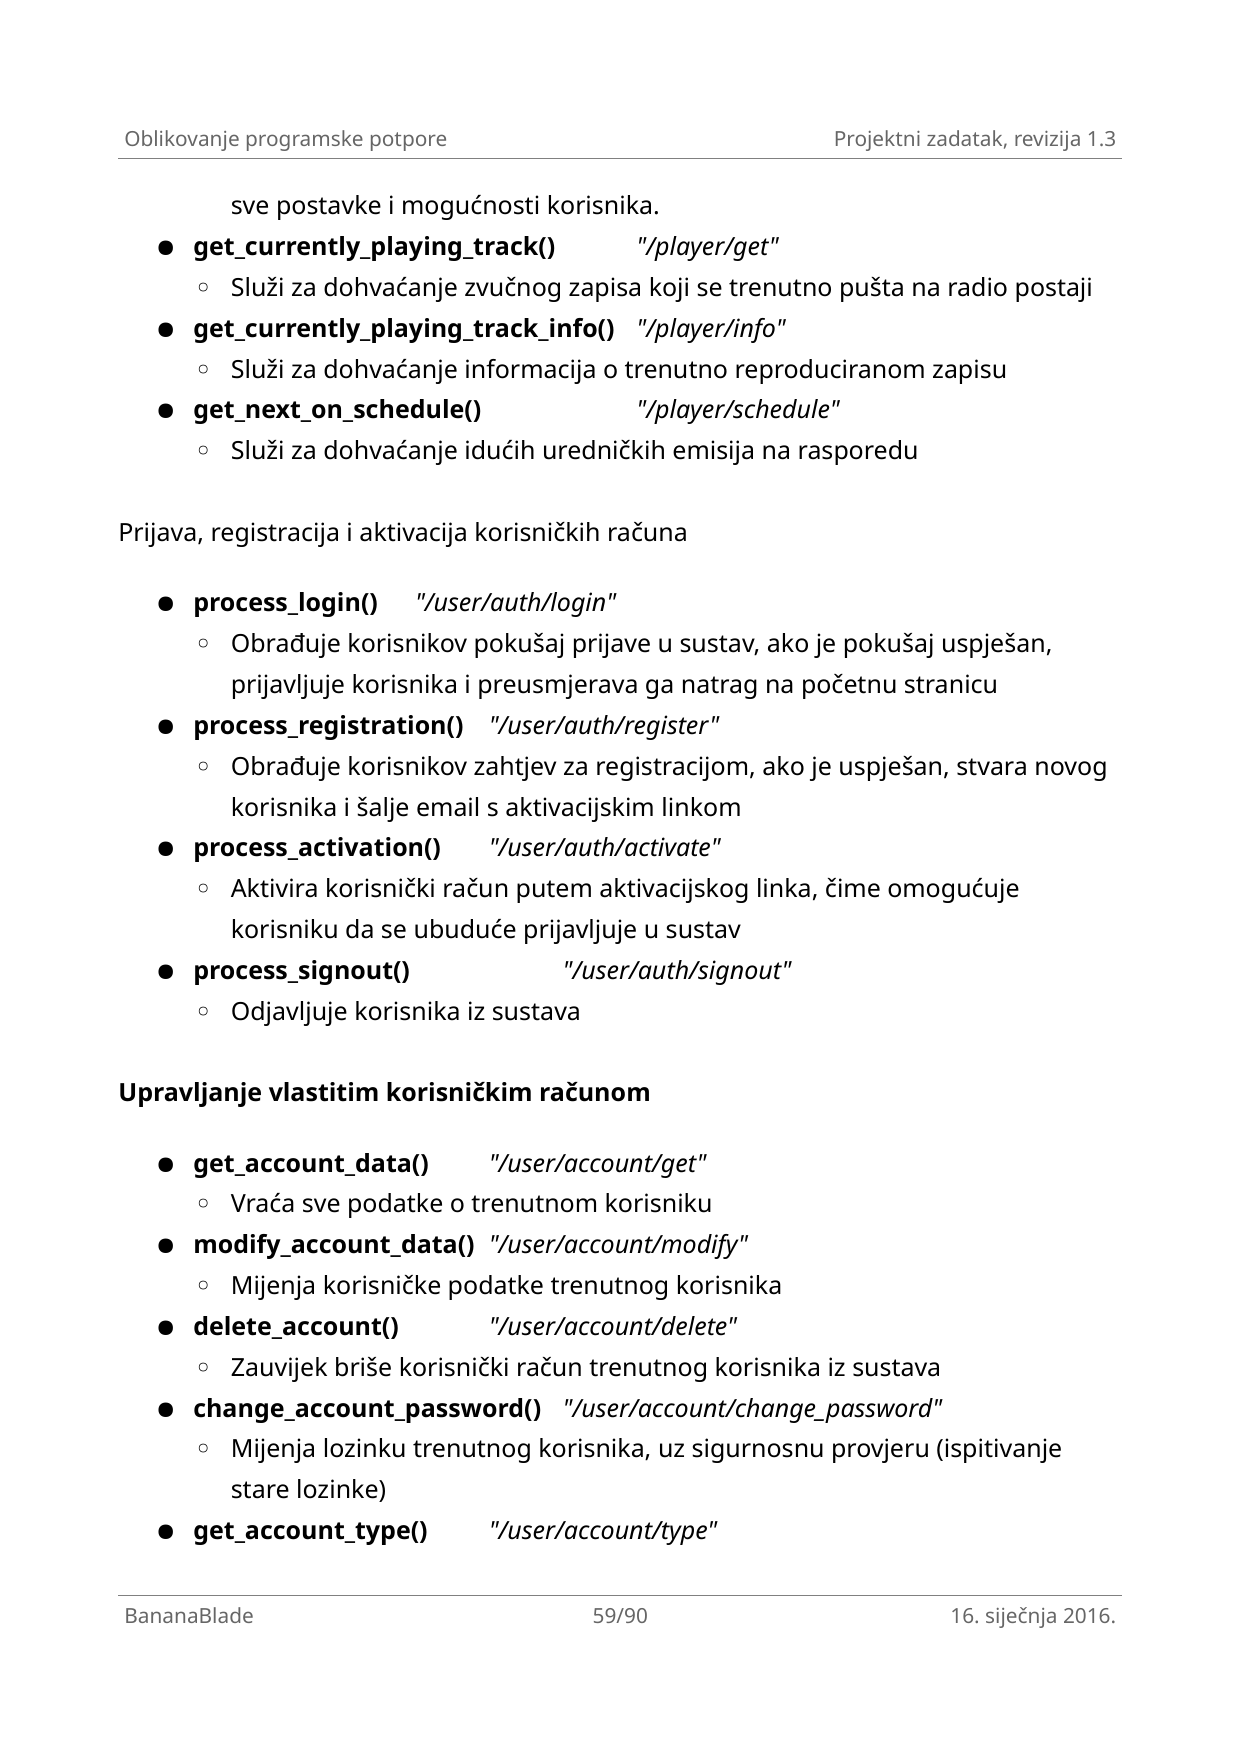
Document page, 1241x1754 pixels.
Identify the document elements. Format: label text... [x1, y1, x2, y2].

list Aktivira korisnički račun putem aktivacijskog linka, čime omogućuje korisniku da se ubuduće prijavljuje u sustav [193, 871, 1122, 946]
list Zauvijek briše korisnički račun trenutnog korisnika iz sustava [193, 1349, 1122, 1383]
list process_signout() "/user/auth/signout" [156, 952, 1122, 987]
list modify_account_data() "/user/account/modify" [156, 1227, 1122, 1261]
list Mijenja lozinku trenutnog korisnika, uz sigurnosnu provjeru (ispitivanje stare lozinke) [193, 1431, 1122, 1506]
list delete_account() "/user/account/delete" [156, 1309, 1122, 1343]
list process_registration() "/user/auth/register" [156, 707, 1122, 742]
list process_login() "/user/auth/login" [156, 585, 1122, 619]
list Služi za dohvaćanje zvučnog zapisa koji se trenutno pušta na radio postaji [193, 270, 1122, 304]
list Služi za dohvaćanje idućih uredničkih emisija na rasporedu [193, 433, 1122, 467]
list get_account_data() "/user/account/get" [156, 1145, 1122, 1179]
text Prijava, registracija i aktivacija korisničkih računa [118, 515, 1122, 549]
text Upravljanje vlastitim korisničkim računom [118, 1075, 1122, 1109]
list Mijenja korisničke podatke trenutnog korisnika [193, 1268, 1122, 1302]
list get_currently_playing_track() "/player/get" [156, 229, 1122, 263]
list Obrađuje korisnikov zahtjev za registracijom, ako je uspješan, stvara novog korisnika i šalje email s aktivacijskim linkom [193, 748, 1122, 823]
list get_currently_playing_track_info() "/player/info" [156, 311, 1122, 344]
list change_account_password() "/user/account/change_password" [156, 1390, 1122, 1424]
list process_activation() "/user/auth/activate" [156, 830, 1122, 864]
list sve postavke i mogućnosti korisnika. [193, 188, 1122, 222]
list Služi za dohvaćanje informacija o trenutno reproduciranom zapisu [193, 351, 1122, 385]
list get_next_on_schedule() "/player/schedule" [156, 392, 1122, 426]
list Vraća sve podatke o trenutnom korisniku [193, 1186, 1122, 1220]
list get_account_type() "/user/account/type" [156, 1513, 1122, 1547]
list Odjavljuje korisnika iz sustava [193, 993, 1122, 1027]
list Obrađuje korisnikov pokušaj prijave u sustav, ako je pokušaj uspješan, prijavljuje korisnika i preusmjerava ga natrag na početnu stranicu [193, 626, 1122, 701]
